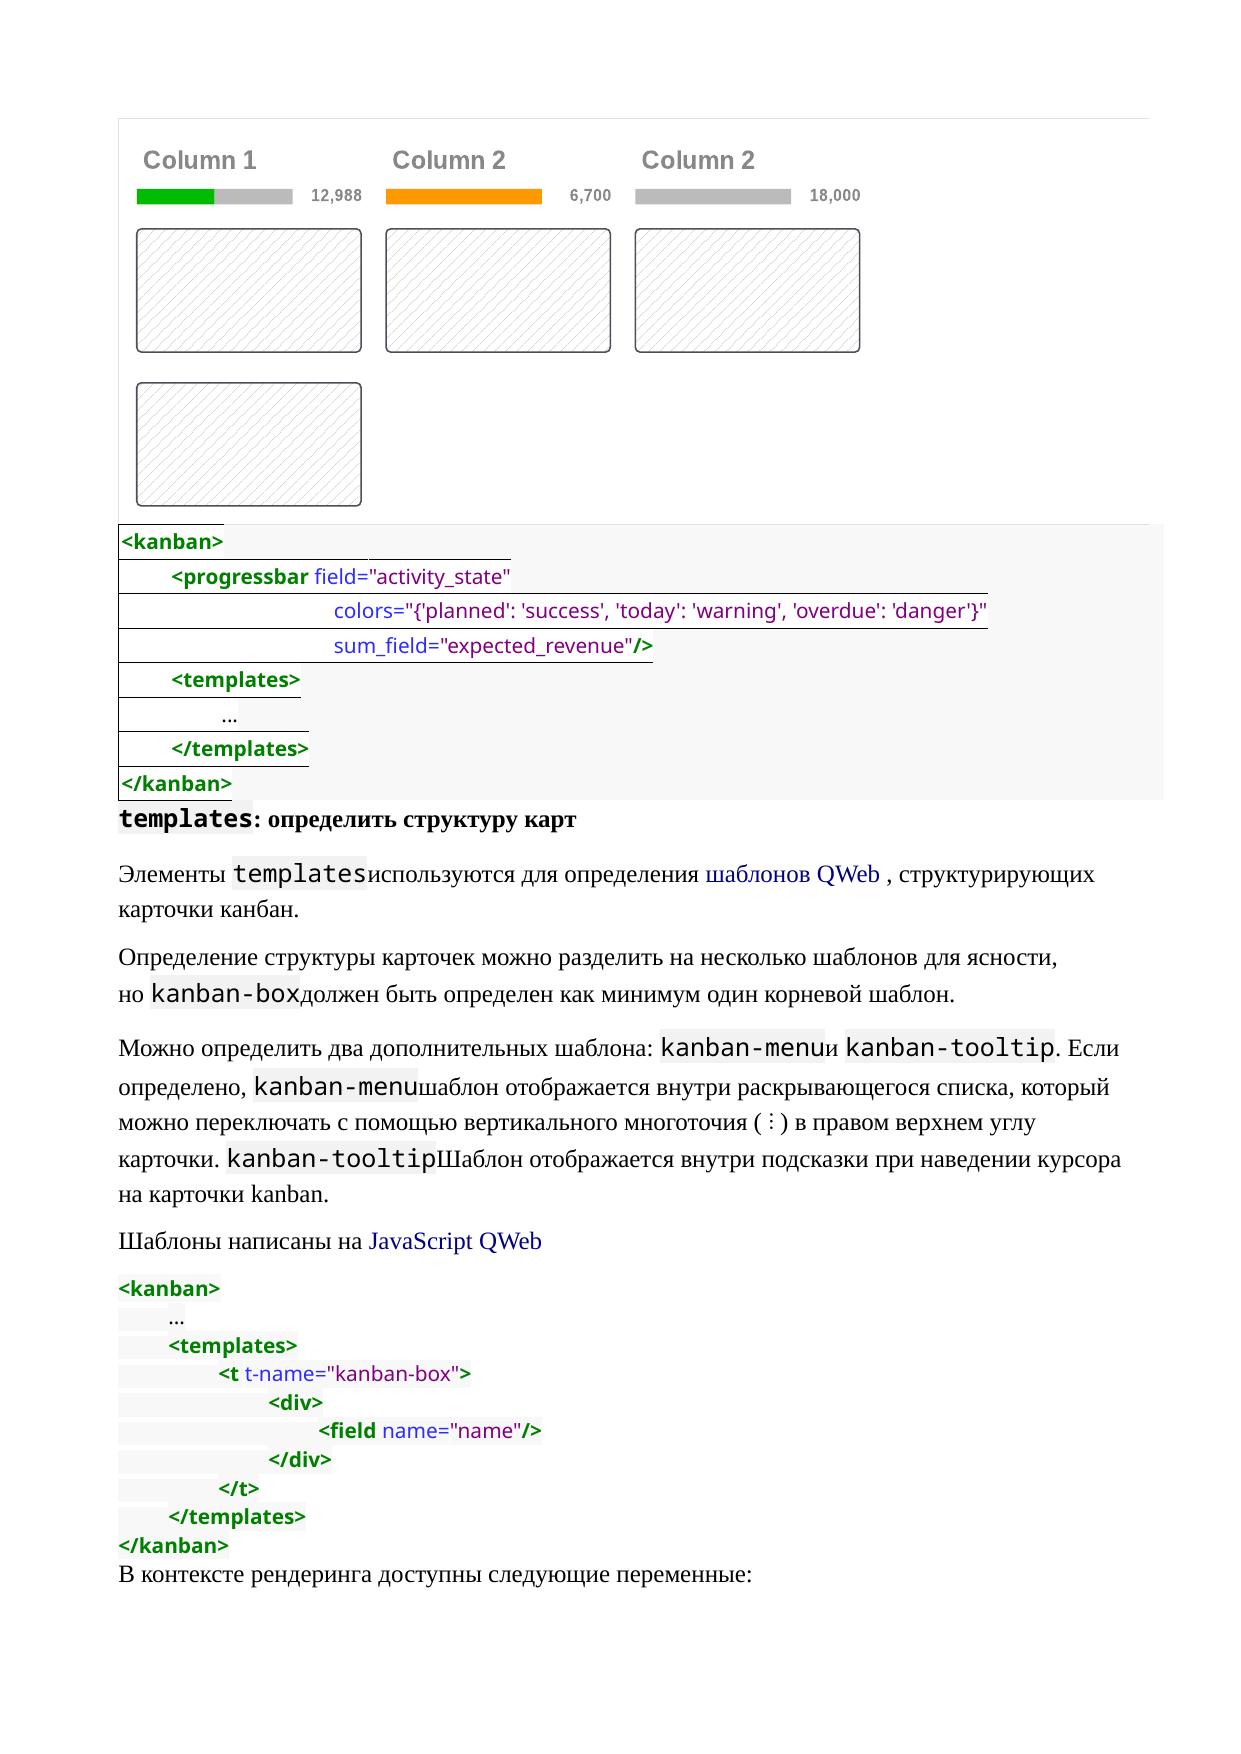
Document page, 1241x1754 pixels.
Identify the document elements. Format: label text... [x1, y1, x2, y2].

text Шаблоны написаны на JavaScript QWeb [118, 1226, 1122, 1255]
text <div> [118, 1388, 1122, 1417]
text В контексте рендеринга доступны следующие переменные: [118, 1559, 1122, 1588]
text ... [118, 1302, 1122, 1331]
text <kanban> [118, 1274, 1122, 1302]
text </div> [118, 1445, 1122, 1474]
text Можно определить два дополнительных шаблона: kanban-menuи kanban-tooltip. Если определено, kanban-menuшаблон отображается внутри раскрывающегося списка, который можно переключать с помощью вертикального многоточия ( ⋮ ) в правом верхнем углу карточки. kanban-tooltipШаблон отображается внутри подсказки при наведении курсора на карточки kanban. [118, 1029, 1122, 1208]
subtitle templates: определить структуру карт [118, 800, 1122, 834]
text Элементы templatesиспользуются для определения шаблонов QWeb , структурирующих карточки канбан. [118, 856, 1122, 923]
text </kanban> [118, 1531, 1122, 1559]
text Определение структуры карточек можно разделить на несколько шаблонов для ясности, но kanban-boxдолжен быть определен как минимум один корневой шаблон. [118, 942, 1122, 1009]
text <field name="name"/> [118, 1417, 1122, 1445]
text </t> [118, 1474, 1122, 1502]
table_header [119, 118, 1164, 524]
table_cell <kanban> <progressbar field="activity_state" colors="{'planned': 'success', 'today': 'warning', 'overdue': 'danger'}" sum_field="expected_revenue"/> <templates> ... </templates> </kanban> [119, 524, 1164, 800]
text </templates> [118, 1502, 1122, 1531]
text <t t-name="kanban-box"> [118, 1359, 1122, 1388]
text <templates> [118, 1331, 1122, 1359]
